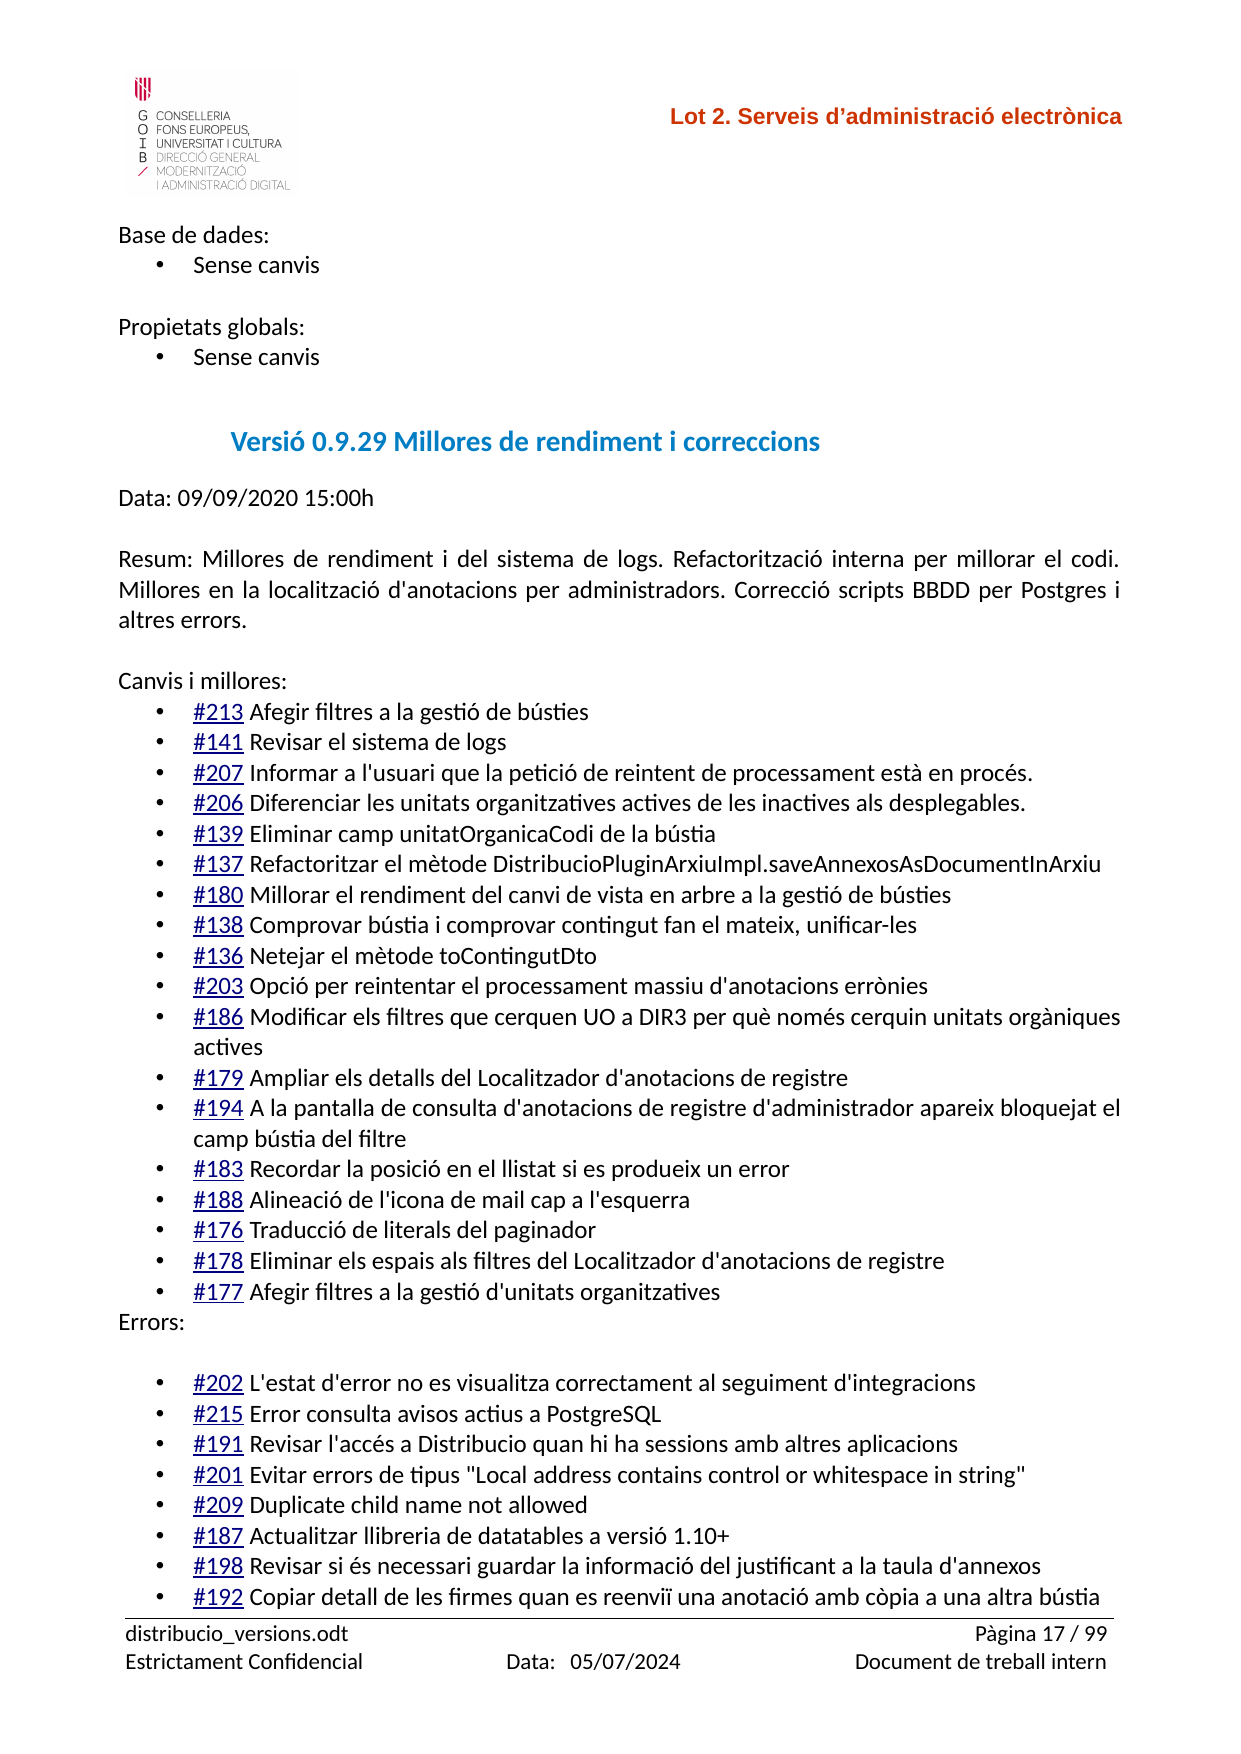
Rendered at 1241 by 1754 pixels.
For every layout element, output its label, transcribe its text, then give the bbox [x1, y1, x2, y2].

list #215 Error consulta avisos actius a PostgreSQL [156, 1398, 1122, 1428]
list #176 Traducció de literals del paginador [156, 1215, 1122, 1245]
list #191 Revisar l'accés a Distribucio quan hi ha sessions amb altres aplicacions [156, 1428, 1122, 1459]
list Sense canvis [156, 250, 1122, 280]
list #138 Comprovar bústia i comprovar contingut fan el mateix, unificar-les [156, 909, 1122, 940]
list #202 L'estat d'error no es visualitza correctament al seguiment d'integracions [156, 1367, 1122, 1398]
list #194 A la pantalla de consulta d'anotacions de registre d'administrador apareix bloquejat el camp bústia del filtre [156, 1093, 1122, 1154]
list #187 Actualitzar llibreria de datatables a versió 1.10+ [156, 1520, 1122, 1550]
list #198 Revisar si és necessari guardar la informació del justificant a la taula d'annexos [156, 1550, 1122, 1581]
list #186 Modificar els filtres que cerquen UO a DIR3 per què només cerquin unitats orgàniques actives [156, 1001, 1122, 1062]
list #179 Ampliar els detalls del Localitzador d'anotacions de registre [156, 1062, 1122, 1093]
list Sense canvis [156, 341, 1122, 372]
list #192 Copiar detall de les firmes quan es reenviï una anotació amb còpia a una altra bústia [156, 1581, 1122, 1611]
subtitle Versió 0.9.29 Millores de rendiment i correccions [153, 423, 1122, 458]
text Data: 09/09/2020 15:00h [118, 482, 1122, 513]
list #136 Netejar el mètode toContingutDto [156, 940, 1122, 971]
text Propietats globals: [118, 311, 1122, 341]
picture [126, 70, 299, 197]
list #137 Refactoritzar el mètode DistribucioPluginArxiuImpl.saveAnnexosAsDocumentInArxiu [156, 848, 1122, 879]
list #209 Duplicate child name not allowed [156, 1489, 1122, 1520]
list #183 Recordar la posició en el llistat si es produeix un error [156, 1154, 1122, 1184]
list #177 Afegir filtres a la gestió d'unitats organitzatives [156, 1276, 1122, 1306]
list #178 Eliminar els espais als filtres del Localitzador d'anotacions de registre [156, 1245, 1122, 1276]
list #141 Revisar el sistema de logs [156, 726, 1122, 757]
list #180 Millorar el rendiment del canvi de vista en arbre a la gestió de bústies [156, 879, 1122, 909]
list #207 Informar a l'usuari que la petició de reintent de processament està en procés. [156, 757, 1122, 787]
list #206 Diferenciar les unitats organitzatives actives de les inactives als desplegables. [156, 787, 1122, 818]
text Resum: Millores de rendiment i del sistema de logs. Refactorització interna per millorar el codi. Millores en la localització d'anotacions per administradors. Correcció scripts BBDD per Postgres i altres errors. [118, 543, 1122, 635]
text Base de dades: [118, 219, 1122, 250]
list #139 Eliminar camp unitatOrganicaCodi de la bústia [156, 818, 1122, 848]
text Errors: [118, 1306, 1122, 1337]
text Canvis i millores: [118, 665, 1122, 696]
list #213 Afegir filtres a la gestió de bústies [156, 696, 1122, 726]
list #201 Evitar errors de tipus "Local address contains control or whitespace in string" [156, 1459, 1122, 1489]
list #203 Opció per reintentar el processament massiu d'anotacions errònies [156, 971, 1122, 1001]
list #188 Alineació de l'icona de mail cap a l'esquerra [156, 1184, 1122, 1215]
